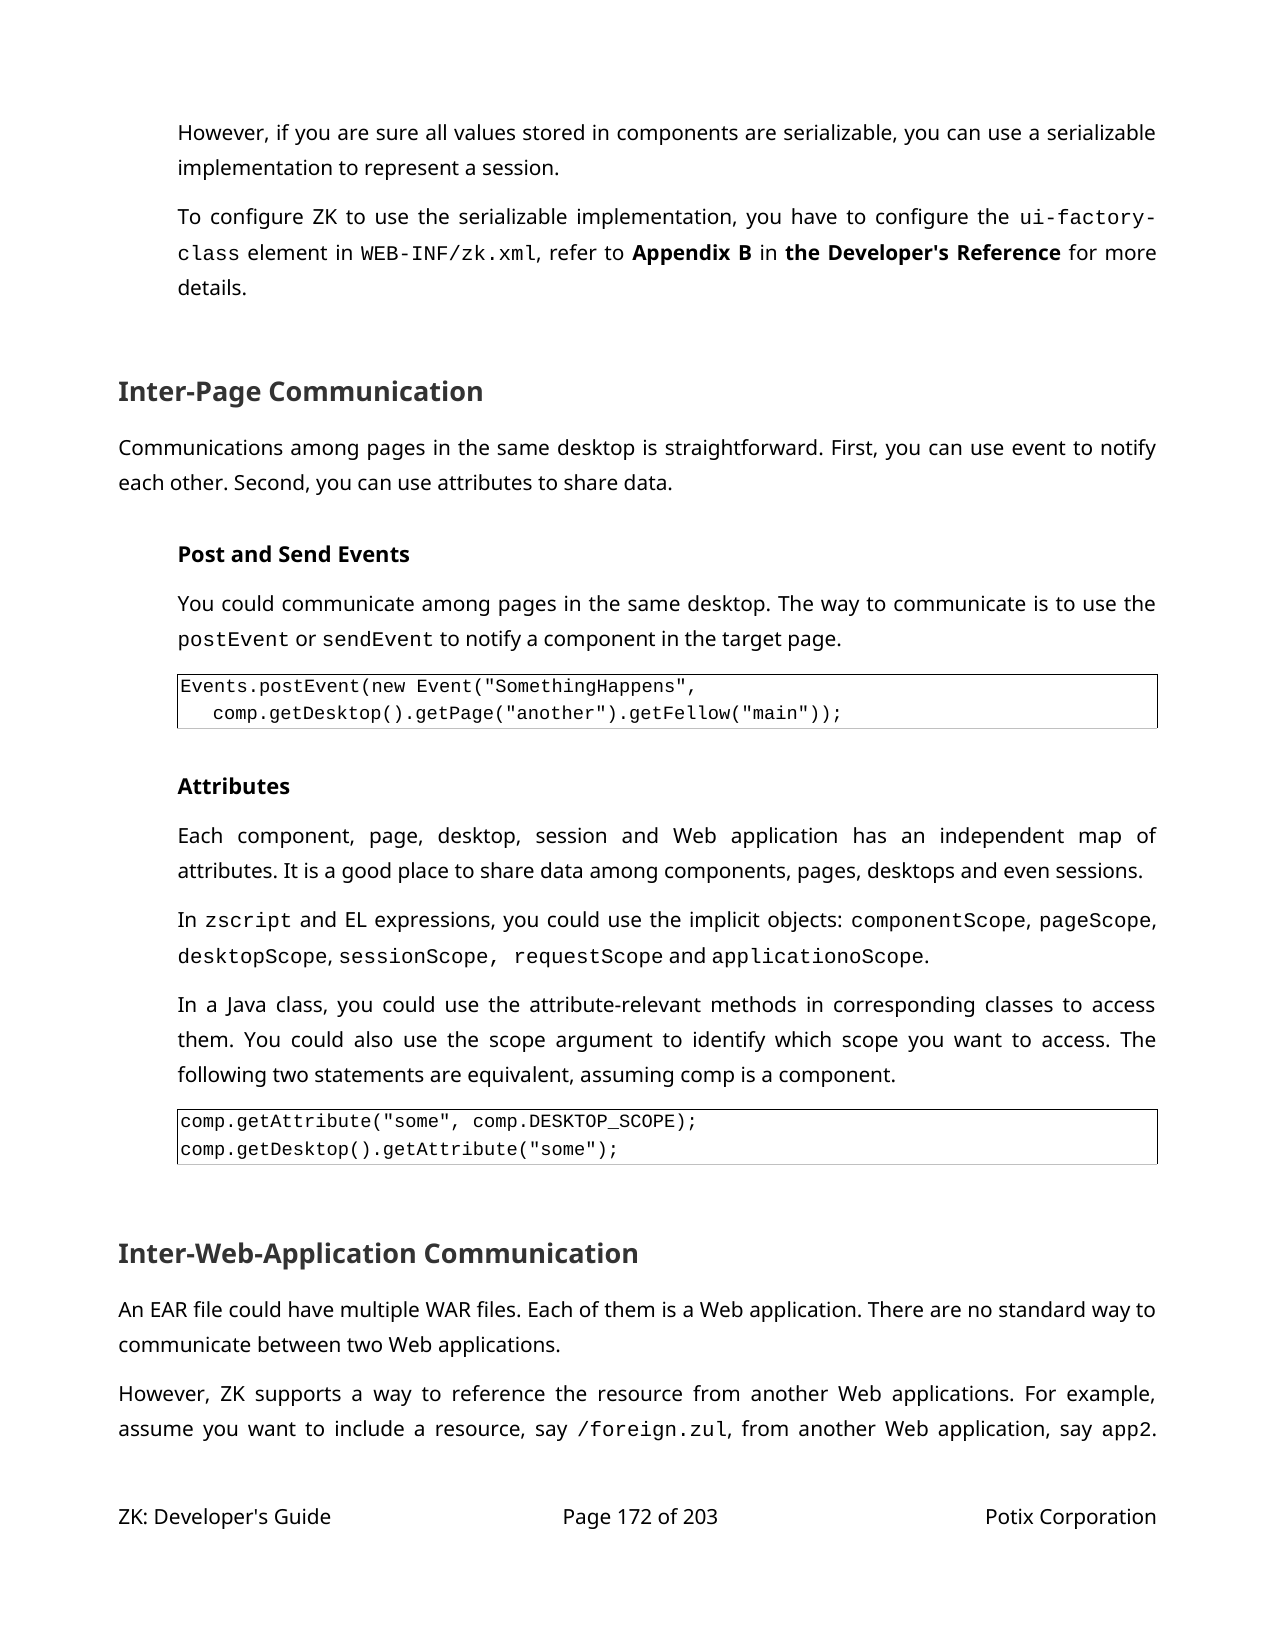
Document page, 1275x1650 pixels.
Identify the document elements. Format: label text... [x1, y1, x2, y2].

subtitle Inter-Page Communication [118, 372, 1157, 409]
subtitle Post and Send Events [177, 539, 1157, 569]
text comp.getDesktop().getPage("another").getFellow("main")); [178, 701, 1157, 728]
text Events.postEvent(new Event("SomethingHappens", [178, 675, 1157, 698]
text In a Java class, you could use the attribute-relevant methods in corresponding classes to access them. You could also use the scope argument to identify which scope you want to access. The following two statements are equivalent, assuming comp is a component. [177, 990, 1157, 1089]
text In zscript and EL expressions, you could use the implicit objects: componentScope, pageScope, desktopScope, sessionScope, requestScope and applicationoScope. [177, 905, 1157, 969]
text comp.getAttribute("some", comp.DESKTOP_SCOPE); [178, 1110, 1157, 1133]
subtitle Attributes [177, 771, 1157, 801]
text You could communicate among pages in the same desktop. The way to communicate is to use the postEvent or sendEvent to notify a component in the target page. [177, 589, 1157, 653]
text Each component, page, desktop, session and Web application has an independent map of attributes. It is a good place to share data among components, pages, desktops and even sessions. [177, 821, 1157, 885]
text However, if you are sure all values stored in components are serializable, you can use a serializable implementation to represent a session. [177, 118, 1157, 182]
text However, ZK supports a way to reference the resource from another Web applications. For example, assume you want to include a resource, say /foreign.zul, from another Web application, say app2. [118, 1379, 1157, 1443]
text To configure ZK to use the serializable implementation, you have to configure the ui-factory-class element in WEB-INF/zk.xml, refer to Appendix B in the Developer's Reference for more details. [177, 202, 1157, 301]
text Communications among pages in the same desktop is straightforward. First, you can use event to notify each other. Second, you can use attributes to share data. [118, 433, 1157, 496]
subtitle Inter-Web-Application Communication [118, 1234, 1157, 1271]
text An EAR file could have multiple WAR files. Each of them is a Web application. There are no standard way to communicate between two Web applications. [118, 1295, 1157, 1358]
text comp.getDesktop().getAttribute("some"); [178, 1136, 1157, 1164]
